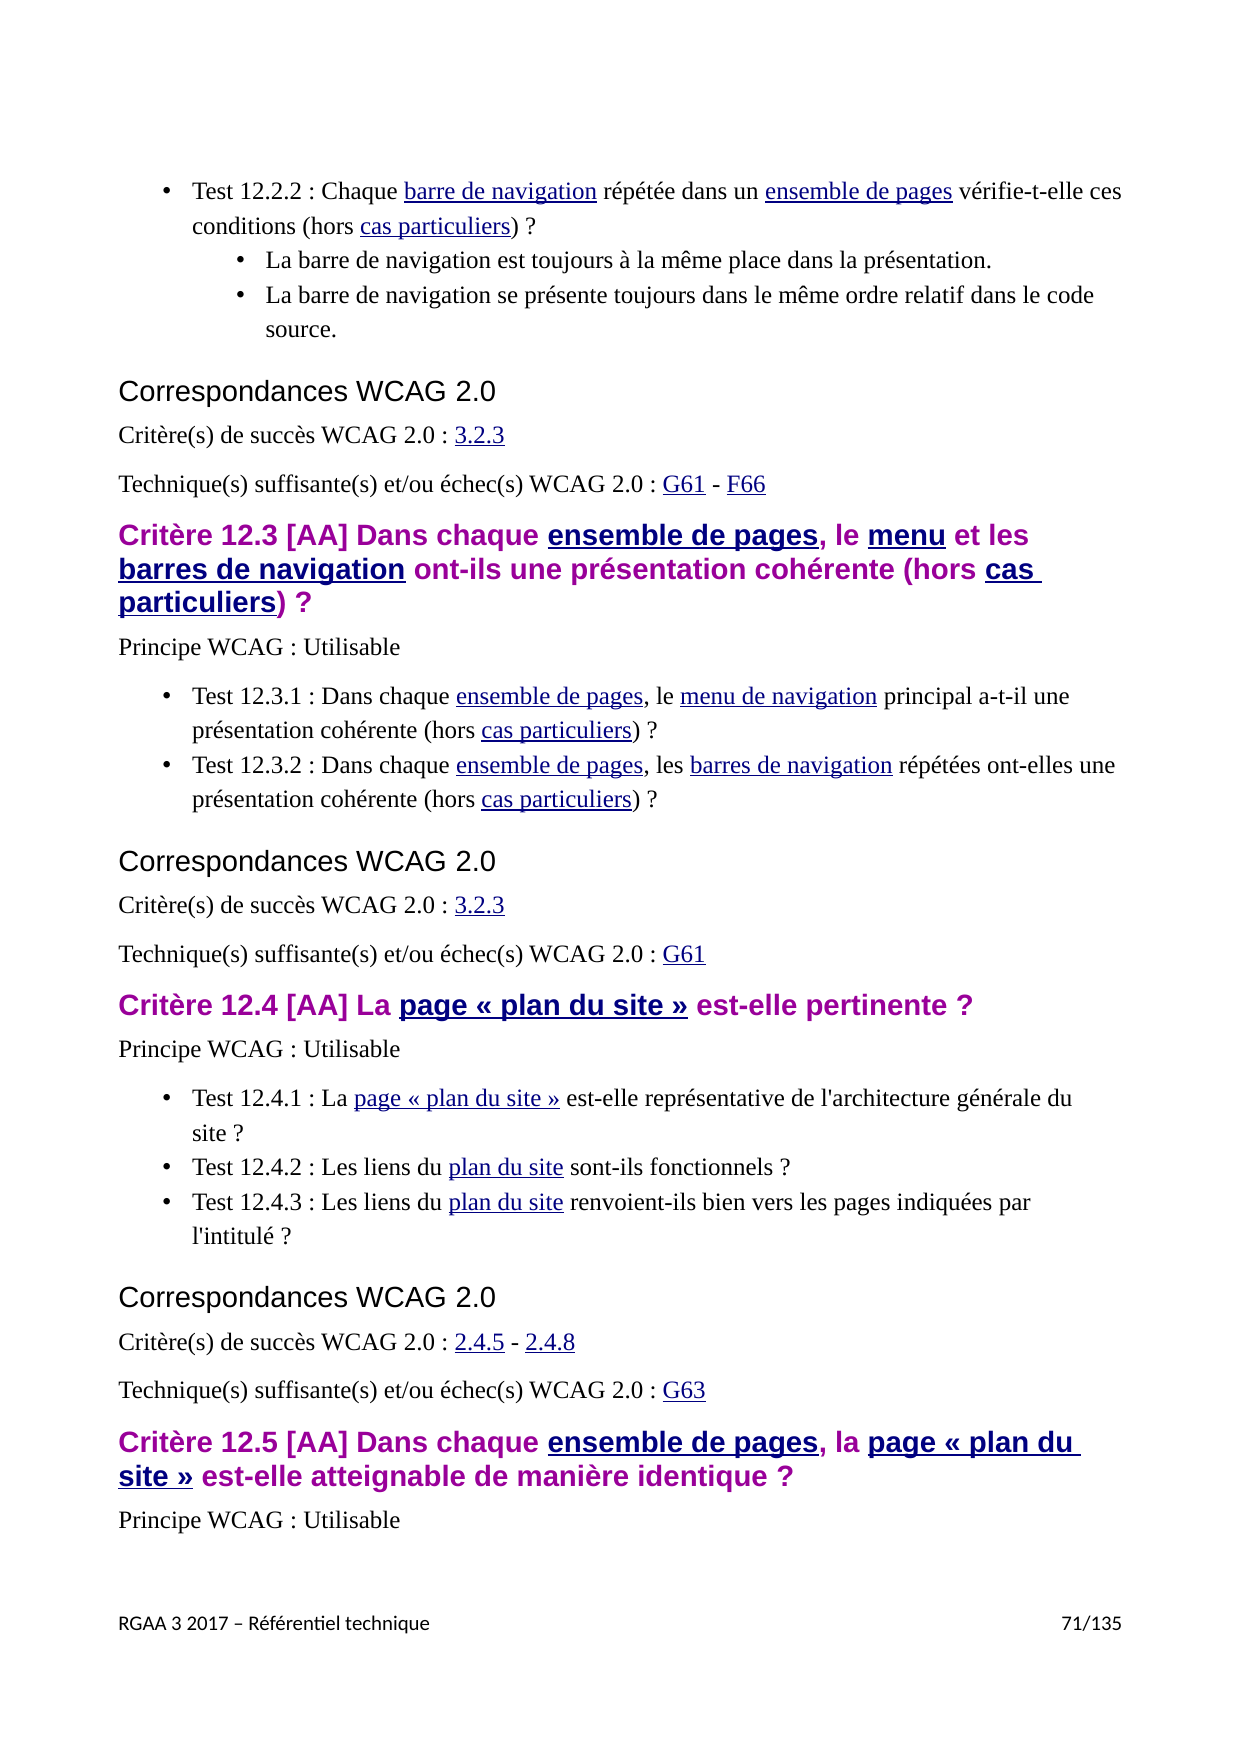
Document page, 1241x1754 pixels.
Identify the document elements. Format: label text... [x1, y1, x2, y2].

text Principe WCAG : Utilisable [118, 1034, 1122, 1063]
text Technique(s) suffisante(s) et/ou échec(s) WCAG 2.0 : G61 [118, 939, 1122, 967]
list Test 12.4.1 : La page « plan du site » est-elle représentative de l'architecture générale du site ? [162, 1083, 1122, 1146]
text Critère(s) de succès WCAG 2.0 : 3.2.3 [118, 420, 1122, 448]
subtitle Critère 12.4 [AA] La page « plan du site » est-elle pertinente ? [118, 988, 1122, 1022]
text Technique(s) suffisante(s) et/ou échec(s) WCAG 2.0 : G63 [118, 1376, 1122, 1404]
list Test 12.4.3 : Les liens du plan du site renvoient-ils bien vers les pages indiquées par l'intitulé ? [162, 1187, 1122, 1250]
list Test 12.3.2 : Dans chaque ensemble de pages, les barres de navigation répétées ont-elles une présentation cohérente (hors cas particuliers) ? [162, 750, 1122, 813]
text Critère(s) de succès WCAG 2.0 : 3.2.3 [118, 890, 1122, 918]
subtitle Correspondances WCAG 2.0 [118, 844, 1122, 877]
subtitle Critère 12.5 [AA] Dans chaque ensemble de pages, la page « plan du site » est-elle atteignable de manière identique ? [118, 1425, 1122, 1492]
list Test 12.4.2 : Les liens du plan du site sont-ils fonctionnels ? [162, 1152, 1122, 1181]
subtitle Correspondances WCAG 2.0 [118, 374, 1122, 407]
text Critère(s) de succès WCAG 2.0 : 2.4.5 - 2.4.8 [118, 1327, 1122, 1355]
text Technique(s) suffisante(s) et/ou échec(s) WCAG 2.0 : G61 - F66 [118, 469, 1122, 498]
list La barre de navigation se présente toujours dans le même ordre relatif dans le code source. [236, 280, 1122, 343]
subtitle Correspondances WCAG 2.0 [118, 1281, 1122, 1314]
list La barre de navigation est toujours à la même place dans la présentation. [236, 245, 1122, 274]
list Test 12.3.1 : Dans chaque ensemble de pages, le menu de navigation principal a-t-il une présentation cohérente (hors cas particuliers) ? [162, 681, 1122, 744]
list Test 12.2.2 : Chaque barre de navigation répétée dans un ensemble de pages vérifie-t-elle ces conditions (hors cas particuliers) ? [162, 176, 1122, 239]
text Principe WCAG : Utilisable [118, 1505, 1122, 1533]
text Principe WCAG : Utilisable [118, 632, 1122, 660]
subtitle Critère 12.3 [AA] Dans chaque ensemble de pages, le menu et les barres de navigation ont-ils une présentation cohérente (hors cas particuliers) ? [118, 518, 1122, 619]
